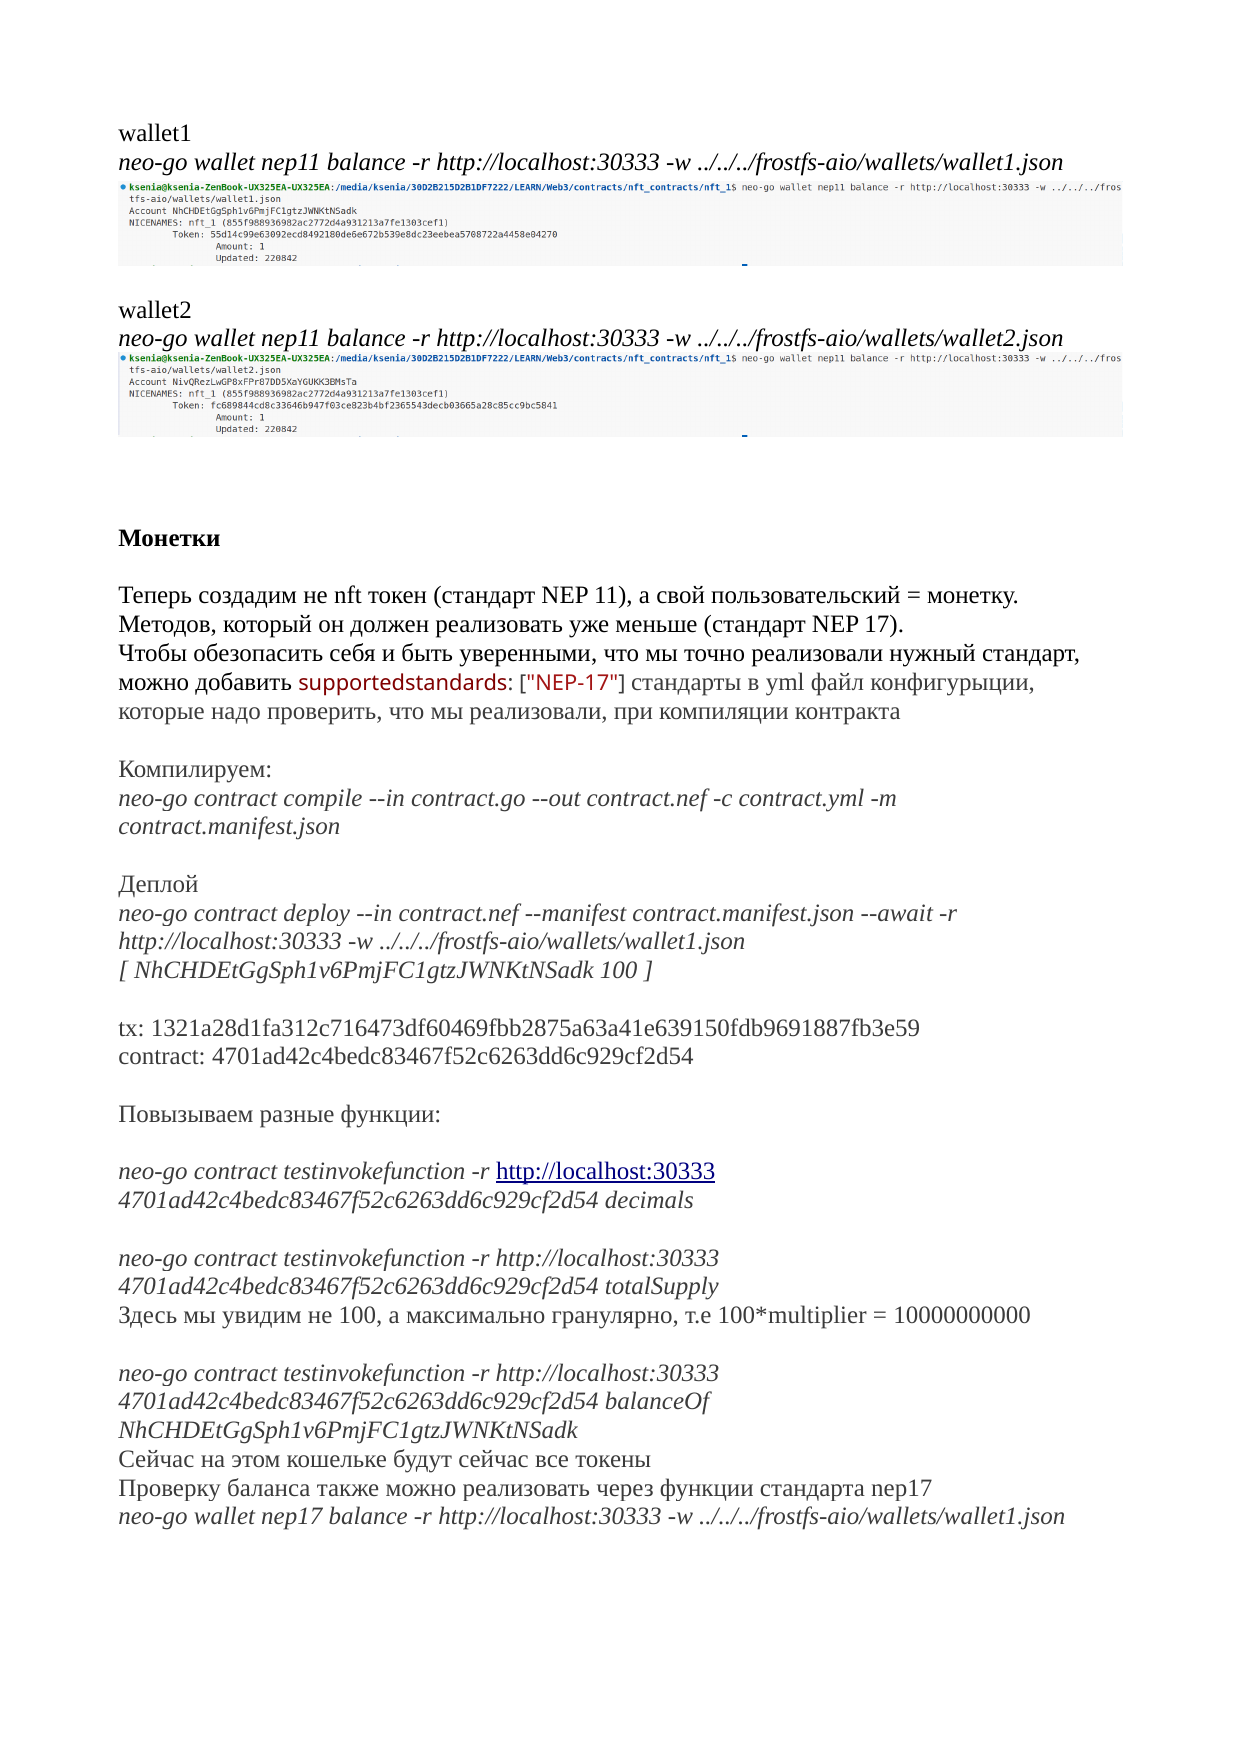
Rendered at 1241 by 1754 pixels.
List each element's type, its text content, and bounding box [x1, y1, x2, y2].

text contract: 4701ad42c4bedc83467f52c6263dd6c929cf2d54 [118, 1041, 1122, 1070]
picture [118, 352, 1123, 437]
text wallet1 [118, 118, 1122, 147]
text neo-go wallet nep17 balance -r http://localhost:30333 -w ../../../frostfs-aio/wallets/wallet1.json [118, 1501, 1122, 1530]
text neo-go wallet nep11 balance -r http://localhost:30333 -w ../../../frostfs-aio/wallets/wallet1.json [118, 147, 1122, 176]
text neo-go contract compile --in contract.go --out contract.nef -c contract.yml -m contract.manifest.json [118, 783, 1122, 840]
text neo-go contract testinvokefunction -r http://localhost:30333 4701ad42c4bedc83467f52c6263dd6c929cf2d54 decimals [118, 1156, 1122, 1214]
text Проверку баланса также можно реализовать через функции стандарта nep17 [118, 1473, 1122, 1501]
text tx: 1321a28d1fa312c716473df60469fbb2875a63a41e639150fdb9691887fb3e59 [118, 1013, 1122, 1041]
text Повызываем разные функции: [118, 1099, 1122, 1128]
text neo-go wallet nep11 balance -r http://localhost:30333 -w ../../../frostfs-aio/wallets/wallet2.json [118, 323, 1122, 352]
text Теперь создадим не nft токен (стандарт NEP 11), а свой пользовательский = монетку. [118, 580, 1122, 609]
text neo-go contract testinvokefunction -r http://localhost:30333 4701ad42c4bedc83467f52c6263dd6c929cf2d54 balanceOf NhCHDEtGgSph1v6PmjFC1gtzJWNKtNSadk [118, 1358, 1122, 1444]
text Чтобы обезопасить себя и быть уверенными, что мы точно реализовали нужный стандарт, можно добавить supportedstandards: ["NEP-17"] стандарты в yml файл конфигурыции, которые надо проверить, что мы реализовали, при компиляции контракта [118, 638, 1122, 725]
text Здесь мы увидим не 100, а максимально гранулярно, т.е 100*multiplier = 10000000000 [118, 1300, 1122, 1329]
text Монетки [118, 523, 1122, 552]
text Методов, который он должен реализовать уже меньше (стандарт NEP 17). [118, 609, 1122, 638]
picture [118, 181, 1123, 266]
text wallet2 [118, 295, 1122, 323]
text Деплой [118, 869, 1122, 898]
text neo-go contract deploy --in contract.nef --manifest contract.manifest.json --await -r http://localhost:30333 -w ../../../frostfs-aio/wallets/wallet1.json [ NhCHDEtGgSph1v6PmjFC1gtzJWNKtNSadk 100 ] [118, 898, 1122, 984]
text Компилируем: [118, 754, 1122, 783]
text Сейчас на этом кошельке будут сейчас все токены [118, 1444, 1122, 1473]
text neo-go contract testinvokefunction -r http://localhost:30333 4701ad42c4bedc83467f52c6263dd6c929cf2d54 totalSupply [118, 1243, 1122, 1300]
